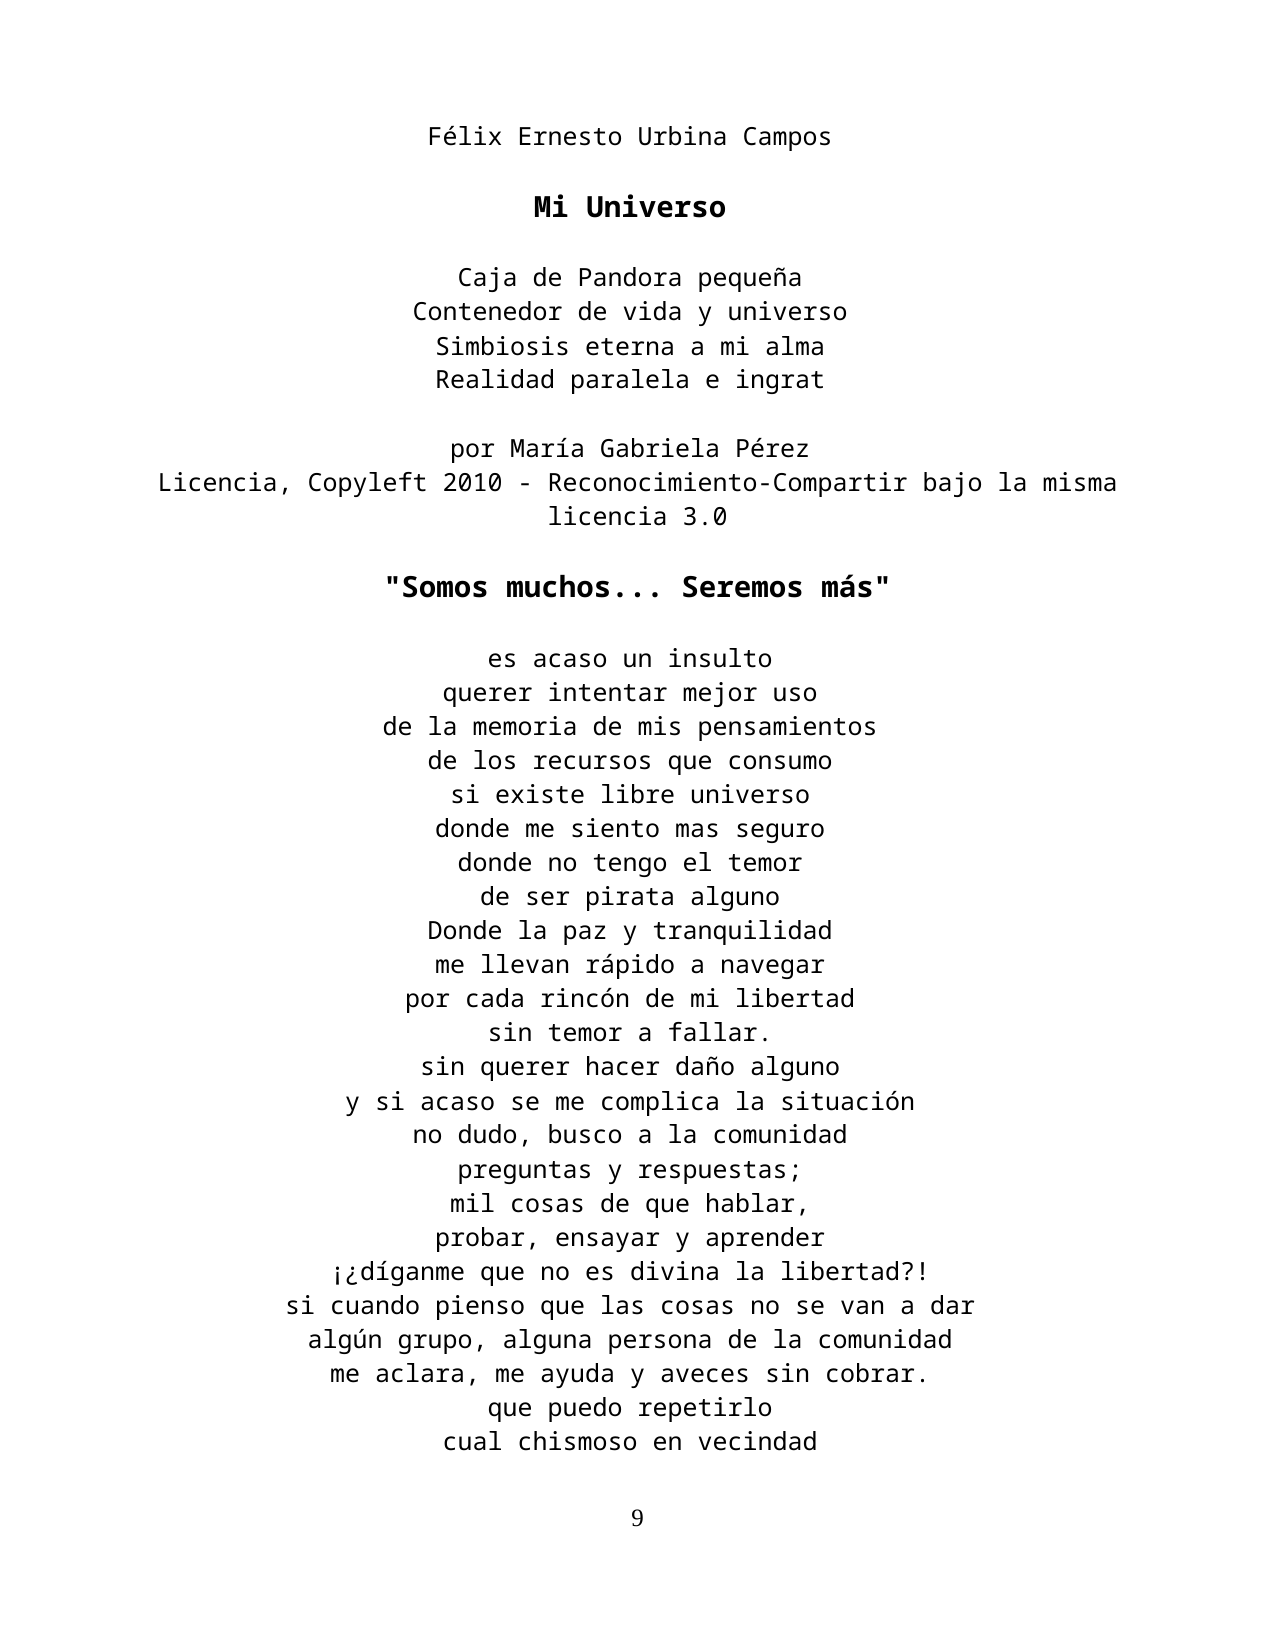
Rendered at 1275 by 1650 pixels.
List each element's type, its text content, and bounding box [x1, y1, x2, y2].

text que puedo repetirlo [118, 1390, 1157, 1424]
text preguntas y respuestas; [118, 1151, 1157, 1185]
text "Somos muchos... Seremos más" [118, 567, 1157, 606]
text Contenedor de vida y universo [118, 294, 1157, 328]
text de ser pirata alguno [118, 879, 1157, 913]
text mil cosas de que hablar, [118, 1185, 1157, 1219]
text donde me siento mas seguro [118, 811, 1157, 845]
text querer intentar mejor uso [118, 674, 1157, 708]
text me aclara, me ayuda y aveces sin cobrar. [118, 1356, 1157, 1390]
text sin querer hacer daño alguno [118, 1049, 1157, 1083]
text donde no tengo el temor [118, 845, 1157, 879]
text ¡¿díganme que no es divina la libertad?! [118, 1253, 1157, 1287]
text por María Gabriela Pérez [118, 430, 1157, 464]
text Simbiosis eterna a mi alma [118, 328, 1157, 362]
text Félix Ernesto Urbina Campos [118, 118, 1157, 152]
text Realidad paralela e ingrat [118, 362, 1157, 396]
text Caja de Pandora pequeña [118, 260, 1157, 294]
text sin temor a fallar. [118, 1015, 1157, 1049]
text no dudo, busco a la comunidad [118, 1117, 1157, 1151]
text probar, ensayar y aprender [118, 1219, 1157, 1253]
text Licencia, Copyleft 2010 - Reconocimiento-Compartir bajo la misma licencia 3.0 [118, 464, 1157, 532]
text si existe libre universo [118, 777, 1157, 811]
text me llevan rápido a navegar [118, 947, 1157, 981]
text de los recursos que consumo [118, 742, 1157, 777]
text por cada rincón de mi libertad [118, 981, 1157, 1015]
text es acaso un insulto [118, 640, 1157, 674]
text cual chismoso en vecindad [118, 1424, 1157, 1458]
text de la memoria de mis pensamientos [118, 708, 1157, 742]
text Donde la paz y tranquilidad [118, 913, 1157, 947]
text si cuando pienso que las cosas no se van a dar [118, 1287, 1157, 1322]
text y si acaso se me complica la situación [118, 1083, 1157, 1117]
text algún grupo, alguna persona de la comunidad [118, 1322, 1157, 1356]
text Mi Universo [118, 186, 1157, 226]
